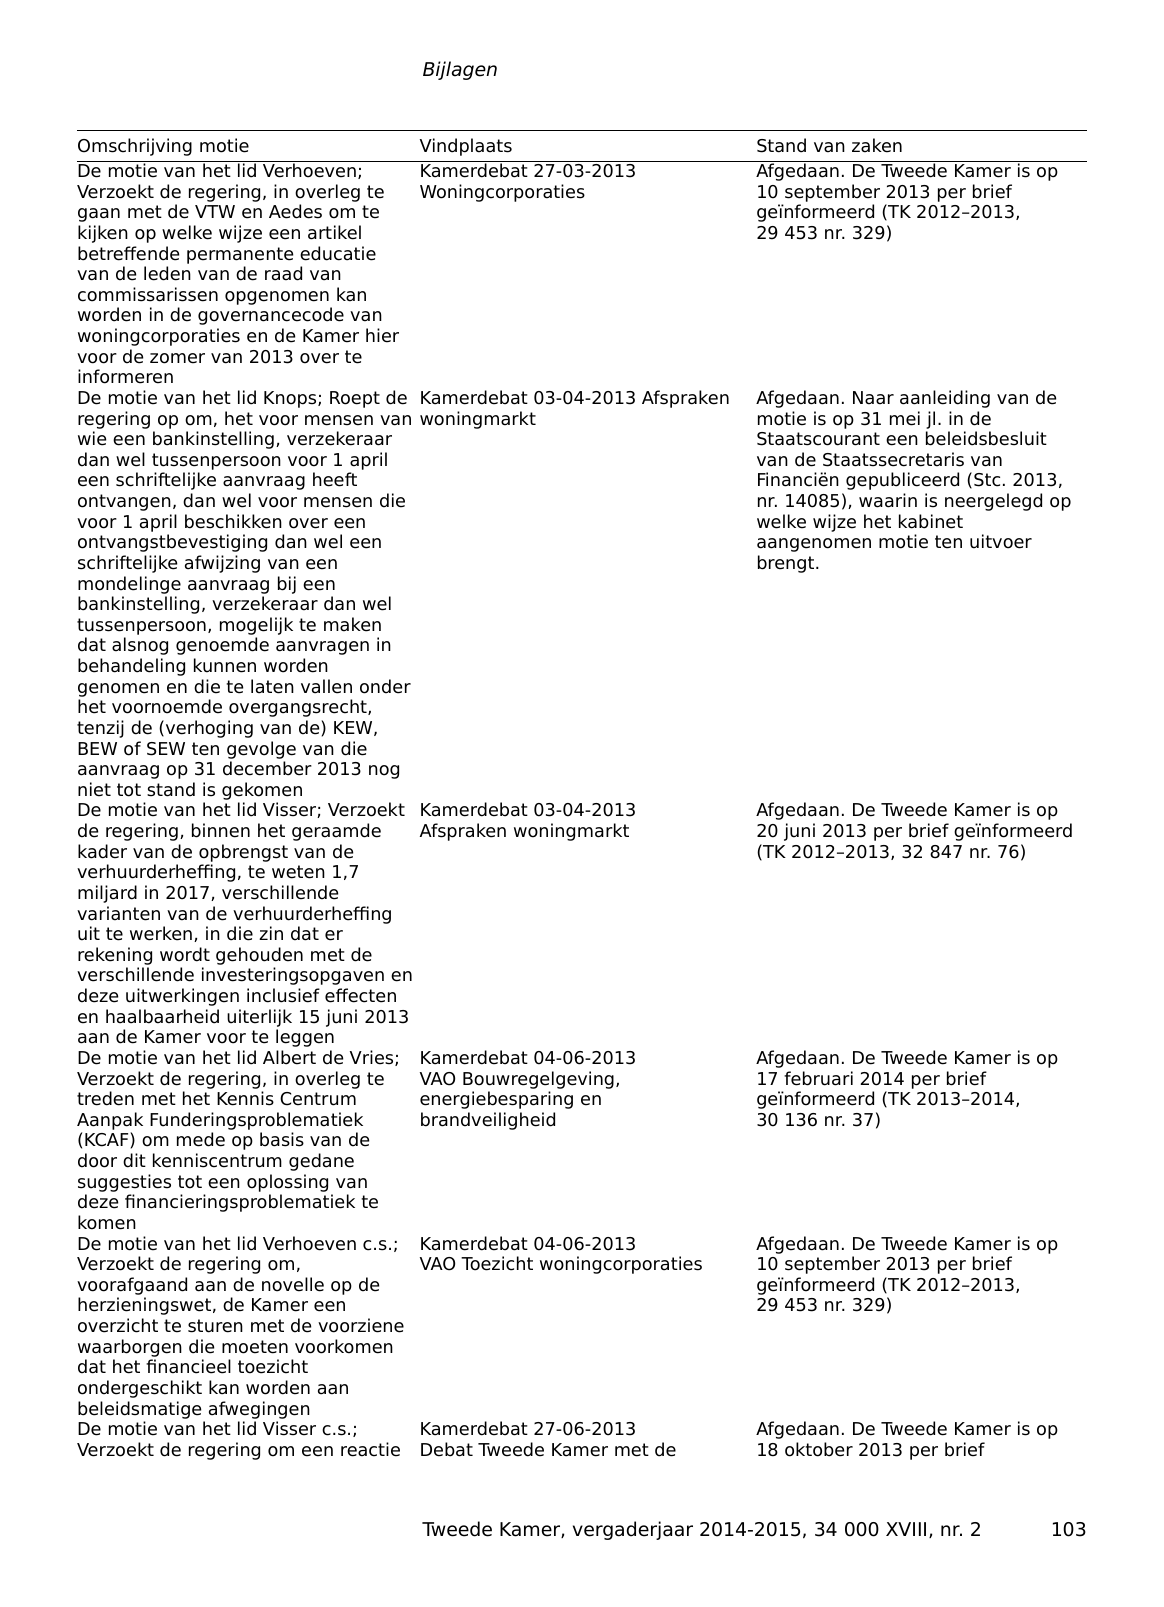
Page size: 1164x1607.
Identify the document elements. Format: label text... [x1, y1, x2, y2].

table_cell De motie van het lid Albert de Vries; Verzoekt de regering, in overleg te treden met het Kennis Centrum Aanpak Funderingsproblematiek (KCAF) om mede op basis van de door dit kenniscentrum gedane suggesties tot een oplossing van deze financieringsproblematiek te komen [77, 1048, 413, 1233]
table_cell Kamerdebat 27-06-2013 Debat Tweede Kamer met de [413, 1419, 750, 1460]
table_cell Afgedaan. De Tweede Kamer is op 10 september 2013 per brief geïnformeerd (TK 2012–2013, 29 453 nr. 329) [750, 162, 1087, 388]
table_cell De motie van het lid Knops; Roept de regering op om, het voor mensen van wie een bankinstelling, verzekeraar dan wel tussenpersoon voor 1 april een schriftelijke aanvraag heeft ontvangen, dan wel voor mensen die voor 1 april beschikken over een ontvangstbevestiging dan wel een schriftelijke afwijzing van een mondelinge aanvraag bij een bankinstelling, verzekeraar dan wel tussenpersoon, mogelijk te maken dat alsnog genoemde aanvragen in behandeling kunnen worden genomen en die te laten vallen onder het voornoemde overgangsrecht, tenzij de (verhoging van de) KEW, BEW of SEW ten gevolge van die aanvraag op 31 december 2013 nog niet tot stand is gekomen [77, 388, 413, 800]
table_cell Kamerdebat 04-06-2013 VAO Toezicht woningcorporaties [413, 1234, 750, 1419]
table_cell De motie van het lid Verhoeven; Verzoekt de regering, in overleg te gaan met de VTW en Aedes om te kijken op welke wijze een artikel betreffende permanente educatie van de leden van de raad van commissarissen opgenomen kan worden in de governancecode van woningcorporaties en de Kamer hier voor de zomer van 2013 over te informeren [77, 162, 413, 388]
table_header Vindplaats [413, 131, 750, 161]
table_cell Kamerdebat 03-04-2013 Afspraken woningmarkt [413, 388, 750, 800]
table_cell Afgedaan. De Tweede Kamer is op 10 september 2013 per brief geïnformeerd (TK 2012–2013, 29 453 nr. 329) [750, 1234, 1087, 1419]
table_header Stand van zaken [750, 131, 1087, 161]
table_cell Kamerdebat 04-06-2013 VAO Bouwregelgeving, energiebesparing en brandveiligheid [413, 1048, 750, 1233]
table_cell De motie van het lid Visser; Verzoekt de regering, binnen het geraamde kader van de opbrengst van de verhuurderheffing, te weten 1,7 miljard in 2017, verschillende varianten van de verhuurderheffing uit te werken, in die zin dat er rekening wordt gehouden met de verschillende investeringsopgaven en deze uitwerkingen inclusief effecten en haalbaarheid uiterlijk 15 juni 2013 aan de Kamer voor te leggen [77, 800, 413, 1048]
table_cell Afgedaan. De Tweede Kamer is op 18 oktober 2013 per brief [750, 1419, 1087, 1460]
table_cell De motie van het lid Verhoeven c.s.; Verzoekt de regering om, voorafgaand aan de novelle op de herzieningswet, de Kamer een overzicht te sturen met de voorziene waarborgen die moeten voorkomen dat het financieel toezicht ondergeschikt kan worden aan beleidsmatige afwegingen [77, 1234, 413, 1419]
table_cell Kamerdebat 27-03-2013 Woningcorporaties [413, 162, 750, 388]
table_header Omschrijving motie [77, 131, 413, 161]
table_cell De motie van het lid Visser c.s.; Verzoekt de regering om een reactie [77, 1419, 413, 1460]
table_cell Afgedaan. Naar aanleiding van de motie is op 31 mei jl. in de Staatscourant een beleidsbesluit van de Staatssecretaris van Financiën gepubliceerd (Stc. 2013, nr. 14085), waarin is neergelegd op welke wijze het kabinet aangenomen motie ten uitvoer brengt. [750, 388, 1087, 800]
table_cell Afgedaan. De Tweede Kamer is op 20 juni 2013 per brief geïnformeerd (TK 2012–2013, 32 847 nr. 76) [750, 800, 1087, 1048]
table_cell Afgedaan. De Tweede Kamer is op 17 februari 2014 per brief geïnformeerd (TK 2013–2014, 30 136 nr. 37) [750, 1048, 1087, 1233]
table_cell Kamerdebat 03-04-2013 Afspraken woningmarkt [413, 800, 750, 1048]
